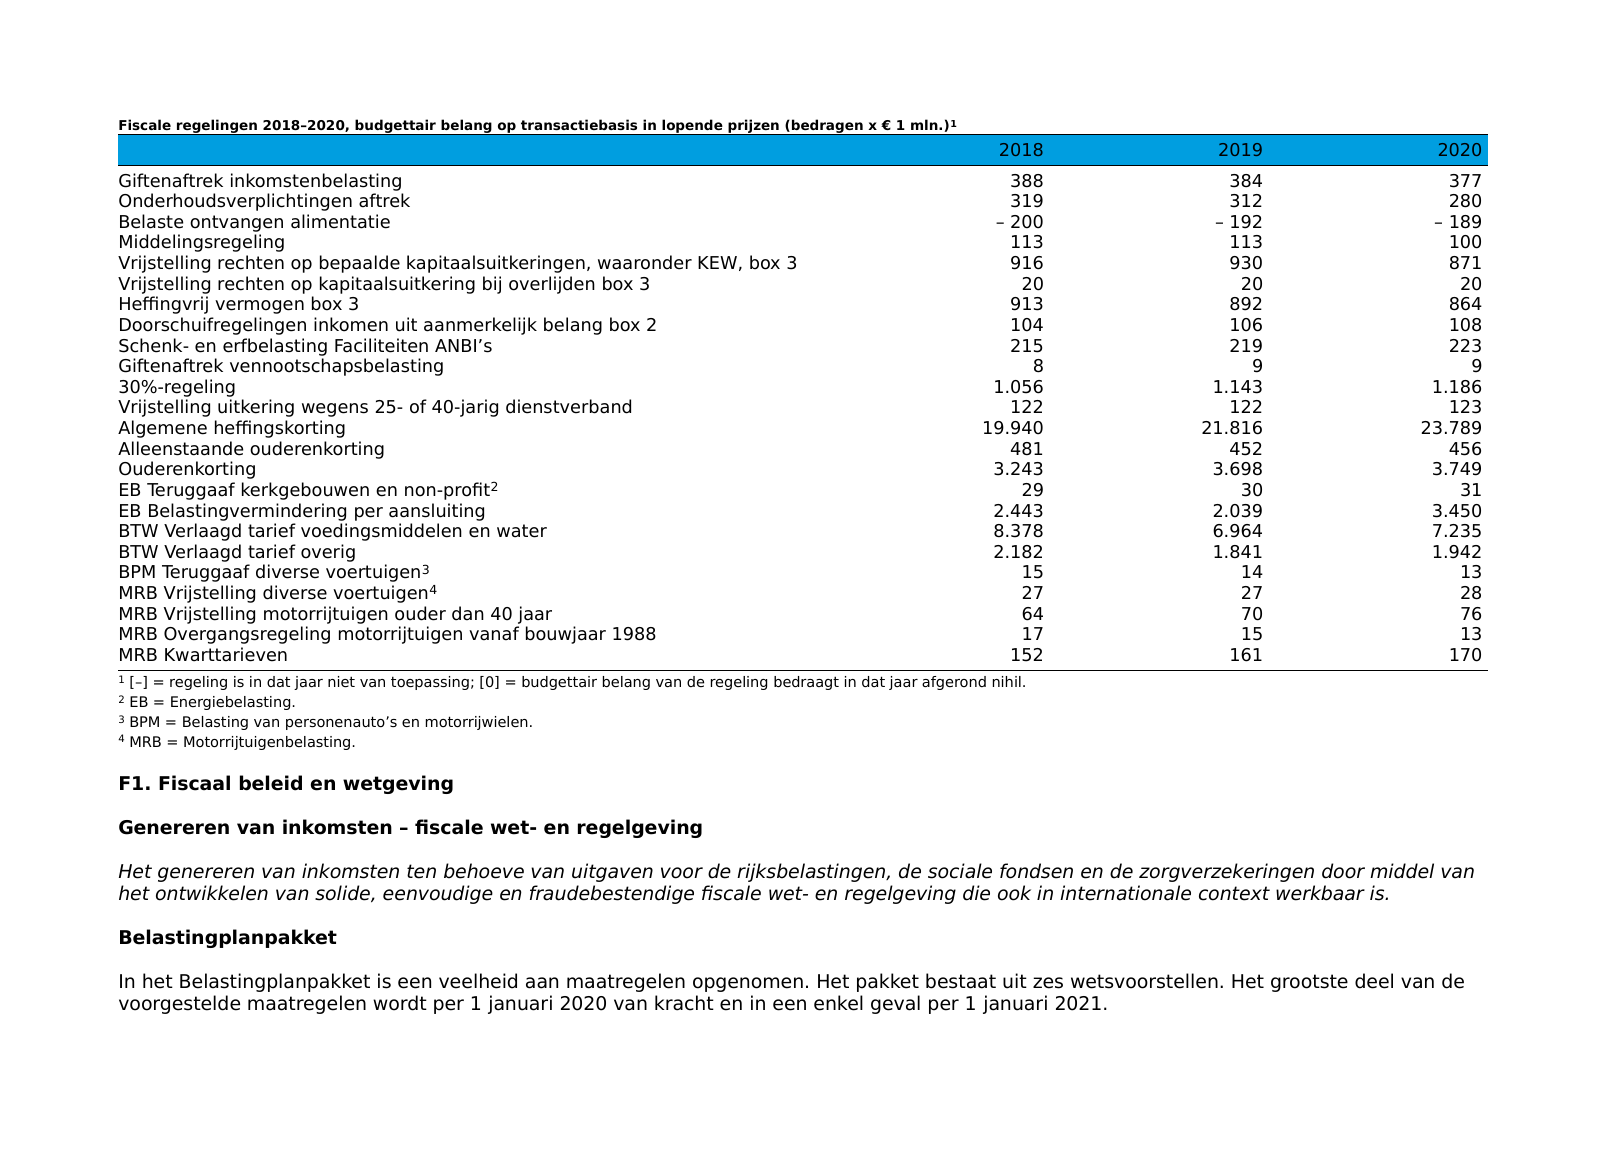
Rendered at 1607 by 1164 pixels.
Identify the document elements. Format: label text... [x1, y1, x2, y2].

table_cell 1.143 [1050, 377, 1269, 397]
table_cell 913 [830, 294, 1050, 315]
table_cell 2018 [830, 135, 1050, 165]
table_cell 2.443 [830, 501, 1050, 521]
table_cell 6.964 [1050, 521, 1269, 542]
table_cell 481 [830, 439, 1050, 459]
table_cell 1.056 [830, 377, 1050, 397]
table_cell 1 [–] = regeling is in dat jaar niet van toepassing; [0] = budgettair belang van de regeling bedraagt in dat jaar afgerond nihil. 2 EB = Energiebelasting. 3 BPM = Belasting van personenauto’s en motorrijwielen. 4 MRB = Motorrijtuigenbelasting. [118, 671, 1488, 751]
table_cell 152 [830, 645, 1050, 670]
table_cell 312 [1050, 191, 1269, 212]
table_cell 28 [1269, 583, 1488, 604]
table_cell 377 [1269, 166, 1488, 191]
table_cell 9 [1050, 356, 1269, 377]
table_cell 384 [1050, 166, 1269, 191]
table_cell 20 [1050, 274, 1269, 294]
table_cell 106 [1050, 315, 1269, 336]
table_cell 19.940 [830, 418, 1050, 439]
table_cell 8 [830, 356, 1050, 377]
table_cell 1.841 [1050, 542, 1269, 562]
table_cell Giftenaftrek inkomstenbelasting [118, 166, 830, 191]
table_cell Vrijstelling rechten op bepaalde kapitaalsuitkeringen, waaronder KEW, box 3 [118, 253, 830, 274]
table_cell 76 [1269, 604, 1488, 624]
table_cell 2020 [1269, 135, 1488, 165]
table_cell 2.039 [1050, 501, 1269, 521]
table_cell Ouderenkorting [118, 459, 830, 480]
table_cell 122 [830, 398, 1050, 418]
table_cell MRB Kwarttarieven [118, 645, 830, 670]
table_cell 280 [1269, 191, 1488, 212]
table_cell Middelingsregeling [118, 233, 830, 253]
table_cell 123 [1269, 398, 1488, 418]
table_cell 9 [1269, 356, 1488, 377]
subtitle Genereren van inkomsten – fiscale wet- en regelgeving [118, 817, 1488, 839]
text Het genereren van inkomsten ten behoeve van uitgaven voor de rijksbelastingen, de sociale fondsen en de zorgverzekeringen door middel van het ontwikkelen van solide, eenvoudige en fraudebestendige fiscale wet- en regelgeving die ook in internationale context werkbaar is. [118, 861, 1488, 905]
table_cell Onderhoudsverplichtingen aftrek [118, 191, 830, 212]
table_cell MRB Vrijstelling diverse voertuigen4 [118, 583, 830, 604]
table_cell MRB Overgangsregeling motorrijtuigen vanaf bouwjaar 1988 [118, 624, 830, 645]
table_cell 223 [1269, 336, 1488, 356]
table_cell 3.698 [1050, 459, 1269, 480]
table_cell 122 [1050, 398, 1269, 418]
table_cell MRB Vrijstelling motorrijtuigen ouder dan 40 jaar [118, 604, 830, 624]
table_cell Belaste ontvangen alimentatie [118, 212, 830, 232]
table_cell 2.182 [830, 542, 1050, 562]
table_cell – 192 [1050, 212, 1269, 232]
table_cell 64 [830, 604, 1050, 624]
table_cell 27 [1050, 583, 1269, 604]
table_cell 3.243 [830, 459, 1050, 480]
table_cell 23.789 [1269, 418, 1488, 439]
table_cell 113 [830, 233, 1050, 253]
table_cell 215 [830, 336, 1050, 356]
table_cell 30 [1050, 480, 1269, 501]
table_cell 219 [1050, 336, 1269, 356]
table_cell EB Belastingvermindering per aansluiting [118, 501, 830, 521]
table_cell 21.816 [1050, 418, 1269, 439]
table_cell 20 [830, 274, 1050, 294]
table_cell 161 [1050, 645, 1269, 670]
table_cell 17 [830, 624, 1050, 645]
table_cell – 189 [1269, 212, 1488, 232]
table_cell Heffingvrij vermogen box 3 [118, 294, 830, 315]
table_cell 27 [830, 583, 1050, 604]
table_cell 20 [1269, 274, 1488, 294]
table_cell 388 [830, 166, 1050, 191]
table_cell 456 [1269, 439, 1488, 459]
table_cell [118, 135, 830, 165]
table_cell Vrijstelling uitkering wegens 25- of 40-jarig dienstverband [118, 398, 830, 418]
table_cell 916 [830, 253, 1050, 274]
table_cell 108 [1269, 315, 1488, 336]
table_cell Alleenstaande ouderenkorting [118, 439, 830, 459]
table_cell 2019 [1050, 135, 1269, 165]
table_cell 930 [1050, 253, 1269, 274]
table_cell 3.749 [1269, 459, 1488, 480]
subtitle Belastingplanpakket [118, 927, 1488, 949]
table_cell 7.235 [1269, 521, 1488, 542]
table_cell Schenk- en erfbelasting Faciliteiten ANBI’s [118, 336, 830, 356]
table_cell 15 [830, 563, 1050, 583]
table_cell Algemene heffingskorting [118, 418, 830, 439]
table_cell 29 [830, 480, 1050, 501]
table_cell Giftenaftrek vennootschapsbelasting [118, 356, 830, 377]
table_cell BTW Verlaagd tarief overig [118, 542, 830, 562]
table_cell BPM Teruggaaf diverse voertuigen3 [118, 563, 830, 583]
subtitle F1. Fiscaal beleid en wetgeving [118, 773, 1488, 795]
table_cell 892 [1050, 294, 1269, 315]
table_cell 871 [1269, 253, 1488, 274]
table_cell 8.378 [830, 521, 1050, 542]
table_cell 864 [1269, 294, 1488, 315]
table_cell 70 [1050, 604, 1269, 624]
table_cell 170 [1269, 645, 1488, 670]
table_cell 14 [1050, 563, 1269, 583]
table_cell 13 [1269, 563, 1488, 583]
table_cell 1.942 [1269, 542, 1488, 562]
text In het Belastingplanpakket is een veelheid aan maatregelen opgenomen. Het pakket bestaat uit zes wetsvoorstellen. Het grootste deel van de voorgestelde maatregelen wordt per 1 januari 2020 van kracht en in een enkel geval per 1 januari 2021. [118, 971, 1488, 1015]
table_cell BTW Verlaagd tarief voedingsmiddelen en water [118, 521, 830, 542]
table_cell 15 [1050, 624, 1269, 645]
table_cell 30%-regeling [118, 377, 830, 397]
table_cell 31 [1269, 480, 1488, 501]
table_header Fiscale regelingen 2018–2020, budgettair belang op transactiebasis in lopende prijzen (bedragen x € 1 mln.)1 [118, 118, 1488, 134]
table_cell 104 [830, 315, 1050, 336]
table_cell 3.450 [1269, 501, 1488, 521]
table_cell 100 [1269, 233, 1488, 253]
table_cell 13 [1269, 624, 1488, 645]
table_cell – 200 [830, 212, 1050, 232]
table_cell Doorschuifregelingen inkomen uit aanmerkelijk belang box 2 [118, 315, 830, 336]
table_cell 113 [1050, 233, 1269, 253]
table_cell Vrijstelling rechten op kapitaalsuitkering bij overlijden box 3 [118, 274, 830, 294]
table_cell 1.186 [1269, 377, 1488, 397]
table_cell EB Teruggaaf kerkgebouwen en non-profit2 [118, 480, 830, 501]
table_cell 319 [830, 191, 1050, 212]
table_cell 452 [1050, 439, 1269, 459]
